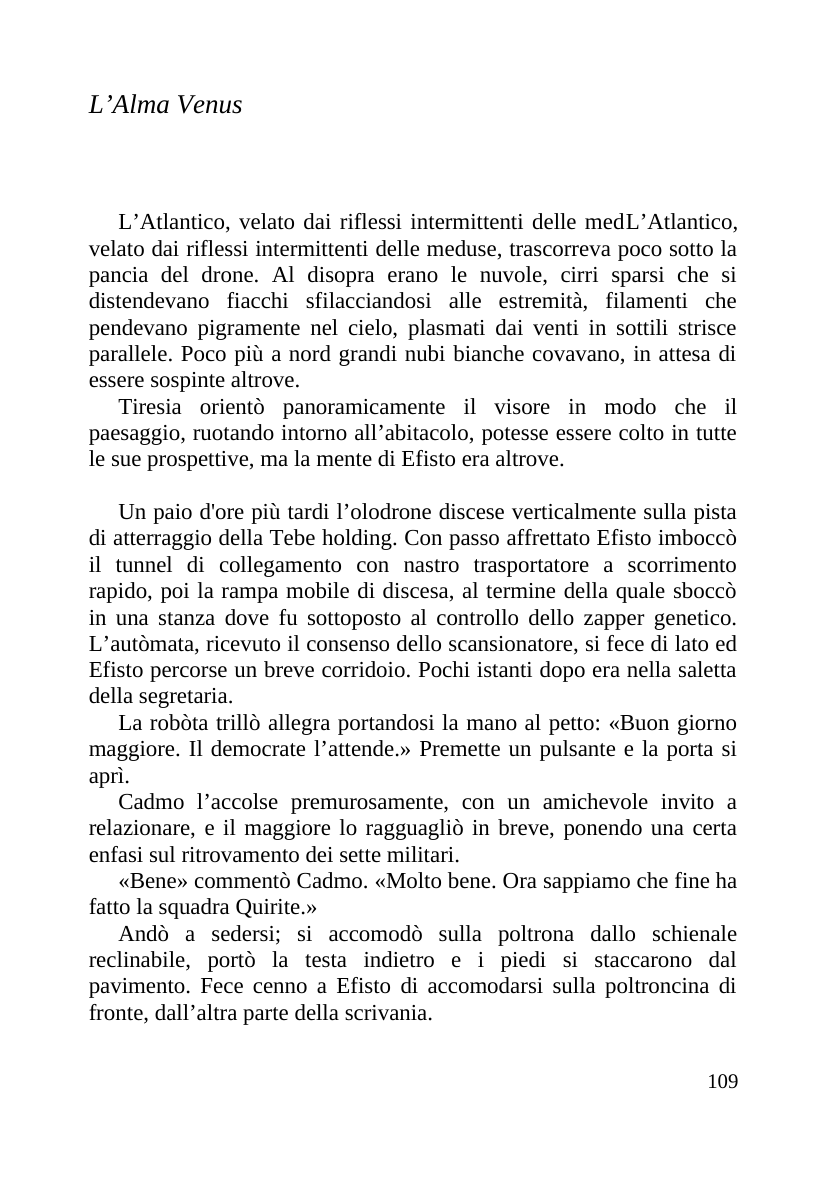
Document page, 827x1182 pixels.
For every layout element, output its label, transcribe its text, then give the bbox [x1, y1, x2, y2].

text «Bene» commentò Cadmo. «Molto bene. Ora sappiamo che fine ha fatto la squadra Quirite.» [88, 867, 738, 920]
text Andò a sedersi; si accomodò sulla poltrona dallo schienale reclinabile, portò la testa indietro e i piedi si staccarono dal pavimento. Fece cenno a Efisto di accomodarsi sulla poltroncina di fronte, dall’altra parte della scrivania. [88, 920, 738, 1025]
text Tiresia orientò panoramicamente il visore in modo che il paesaggio, ruotando intorno all’abitacolo, potesse essere colto in tutte le sue prospettive, ma la mente di Efisto era altrove. [88, 393, 738, 472]
text L’Atlantico, velato dai riflessi intermittenti delle medL’Atlantico, velato dai riflessi intermittenti delle meduse, trascorreva poco sotto la pancia del drone. Al disopra erano le nuvole, cirri sparsi che si distendevano fiacchi sfilacciandosi alle estremità, filamenti che pendevano pigramente nel cielo, plasmati dai venti in sottili strisce parallele. Poco più a nord grandi nubi bianche covavano, in attesa di essere sospinte altrove. [88, 208, 738, 393]
text La robòta trillò allegra portandosi la mano al petto: «Buon giorno maggiore. Il democrate l’attende.» Premette un pulsante e la porta si aprì. [88, 709, 738, 788]
text Un paio d'ore più tardi l’olodrone discese verticalmente sulla pista di atterraggio della Tebe holding. Con passo affrettato Efisto imboccò il tunnel di collegamento con nastro trasportatore a scorrimento rapido, poi la rampa mobile di discesa, al termine della quale sboccò in una stanza dove fu sottoposto al controllo dello zapper genetico. L’autòmata, ricevuto il consenso dello scansionatore, si fece di lato ed Efisto percorse un breve corridoio. Pochi istanti dopo era nella saletta della segretaria. [88, 498, 738, 709]
text L’Alma Venus [88, 88, 738, 120]
text Cadmo l’accolse premurosamente, con un amichevole invito a relazionare, e il maggiore lo ragguagliò in breve, ponendo una certa enfasi sul ritrovamento dei sette militari. [88, 788, 738, 867]
